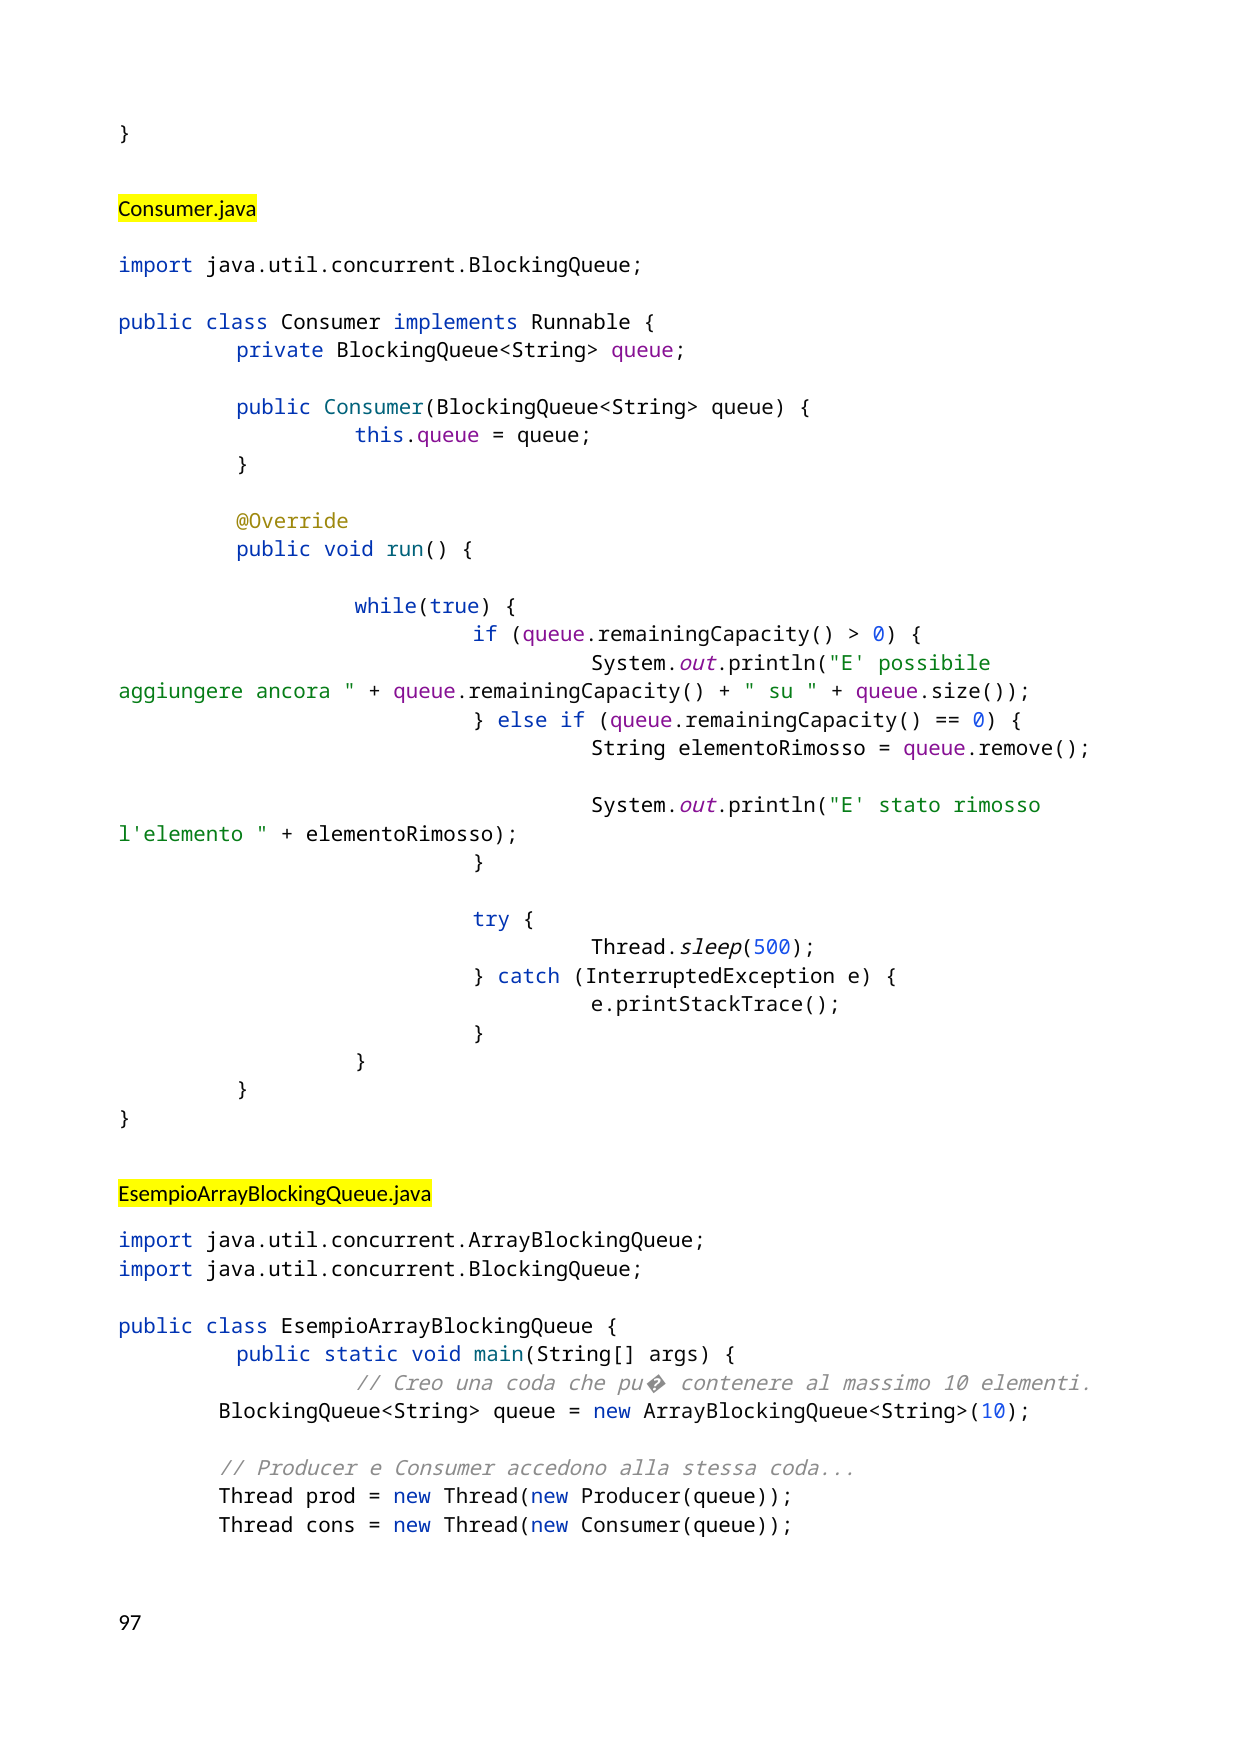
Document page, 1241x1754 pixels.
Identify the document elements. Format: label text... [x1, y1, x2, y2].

text EsempioArrayBlockingQueue.java [118, 1179, 1122, 1207]
text Consumer.java [118, 194, 1122, 222]
text } [118, 118, 1122, 147]
text import java.util.concurrent.BlockingQueue; public class Consumer implements Runnable { private BlockingQueue<String> queue; public Consumer(BlockingQueue<String> queue) { this.queue = queue; } @Override public void run() { while(true) { if (queue.remainingCapacity() > 0) { System.out.println("E' possibile aggiungere ancora " + queue.remainingCapacity() + " su " + queue.size()); } else if (queue.remainingCapacity() == 0) { String elementoRimosso = queue.remove(); System.out.println("E' stato rimosso l'elemento " + elementoRimosso); } try { Thread.sleep(500); } catch (InterruptedException e) { e.printStackTrace(); } } } } [118, 250, 1122, 1131]
text import java.util.concurrent.ArrayBlockingQueue; import java.util.concurrent.BlockingQueue; public class EsempioArrayBlockingQueue { public static void main(String[] args) { // Creo una coda che pu� contenere al massimo 10 elementi. BlockingQueue<String> queue = new ArrayBlockingQueue<String>(10); // Producer e Consumer accedono alla stessa coda... Thread prod = new Thread(new Producer(queue)); Thread cons = new Thread(new Consumer(queue)); [118, 1226, 1122, 1567]
